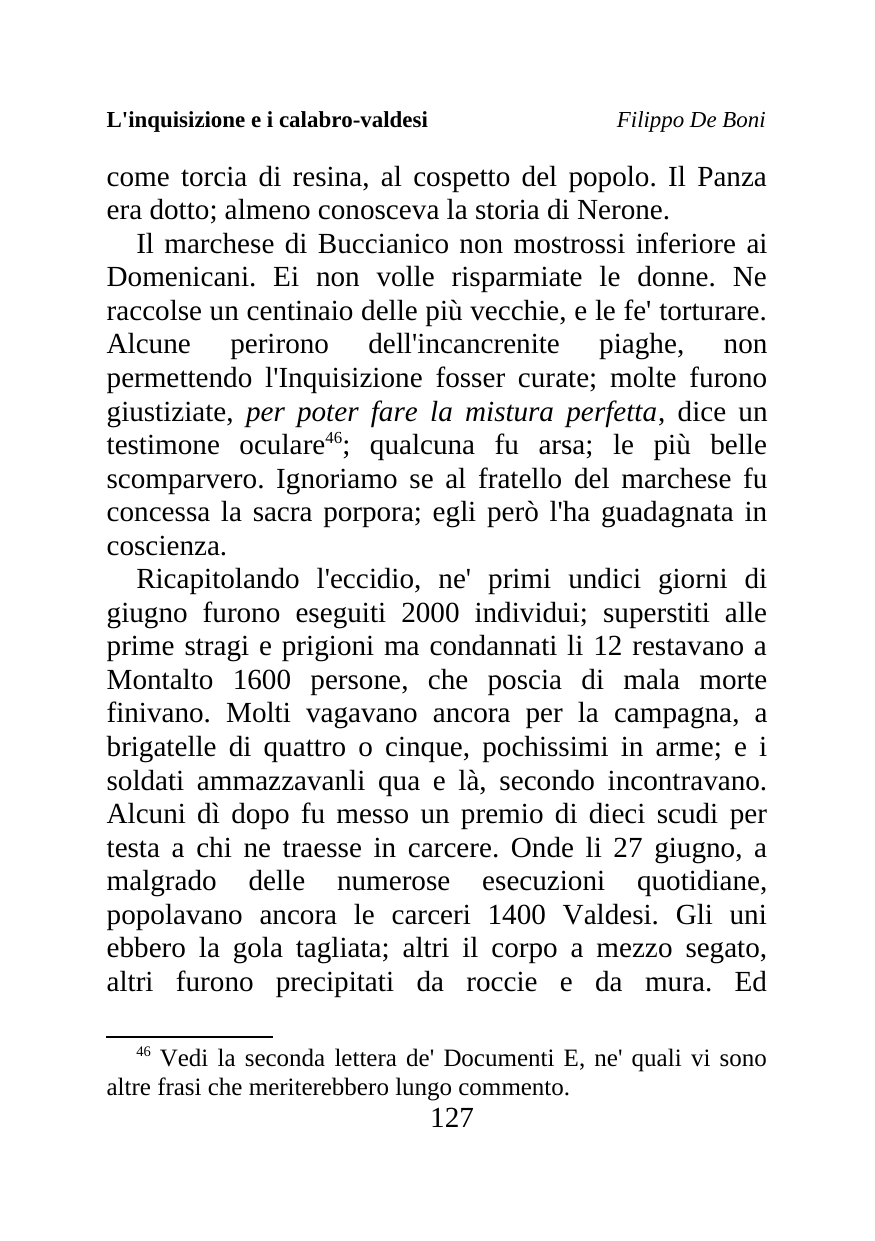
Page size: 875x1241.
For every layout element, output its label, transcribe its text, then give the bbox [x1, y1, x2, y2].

text Vedi la seconda lettera de' Documenti E, ne' quali vi sono altre frasi che meriterebbero lungo commento. [106, 1043, 768, 1100]
text Ricapitolando l'eccidio, ne' primi undici giorni di giugno furono eseguiti 2000 individui; superstiti alle prime stragi e prigioni ma condannati li 12 restavano a Montalto 1600 persone, che poscia di mala morte finivano. Molti vagavano ancora per la campagna, a brigatelle di quattro o cinque, pochissimi in arme; e i soldati ammazzavanli qua e là, secondo incontravano. Alcuni dì dopo fu messo un premio di dieci scudi per testa a chi ne traesse in carcere. Onde li 27 giugno, a malgrado delle numerose esecuzioni quotidiane, popolavano ancora le carceri 1400 Valdesi. Gli uni ebbero la gola tagliata; altri il corpo a mezzo segato, altri furono precipitati da roccie e da mura. Ed [106, 561, 768, 997]
text Il marchese di Buccianico non mostrossi inferiore ai Domenicani. Ei non volle risparmiate le donne. Ne raccolse un centinaio delle più vecchie, e le fe' torturare. Alcune perirono dell'incancrenite piaghe, non permettendo l'Inquisizione fosser curate; molte furono giustiziate, per poter fare la mistura perfetta, dice un testimone oculare; qualcuna fu arsa; le più belle scomparvero. Ignoriamo se al fratello del marchese fu concessa la sacra porpora; egli però l'ha guadagnata in coscienza. [106, 226, 768, 561]
text come torcia di resina, al cospetto del popolo. Il Panza era dotto; almeno conosceva la storia di Nerone. [106, 159, 768, 226]
